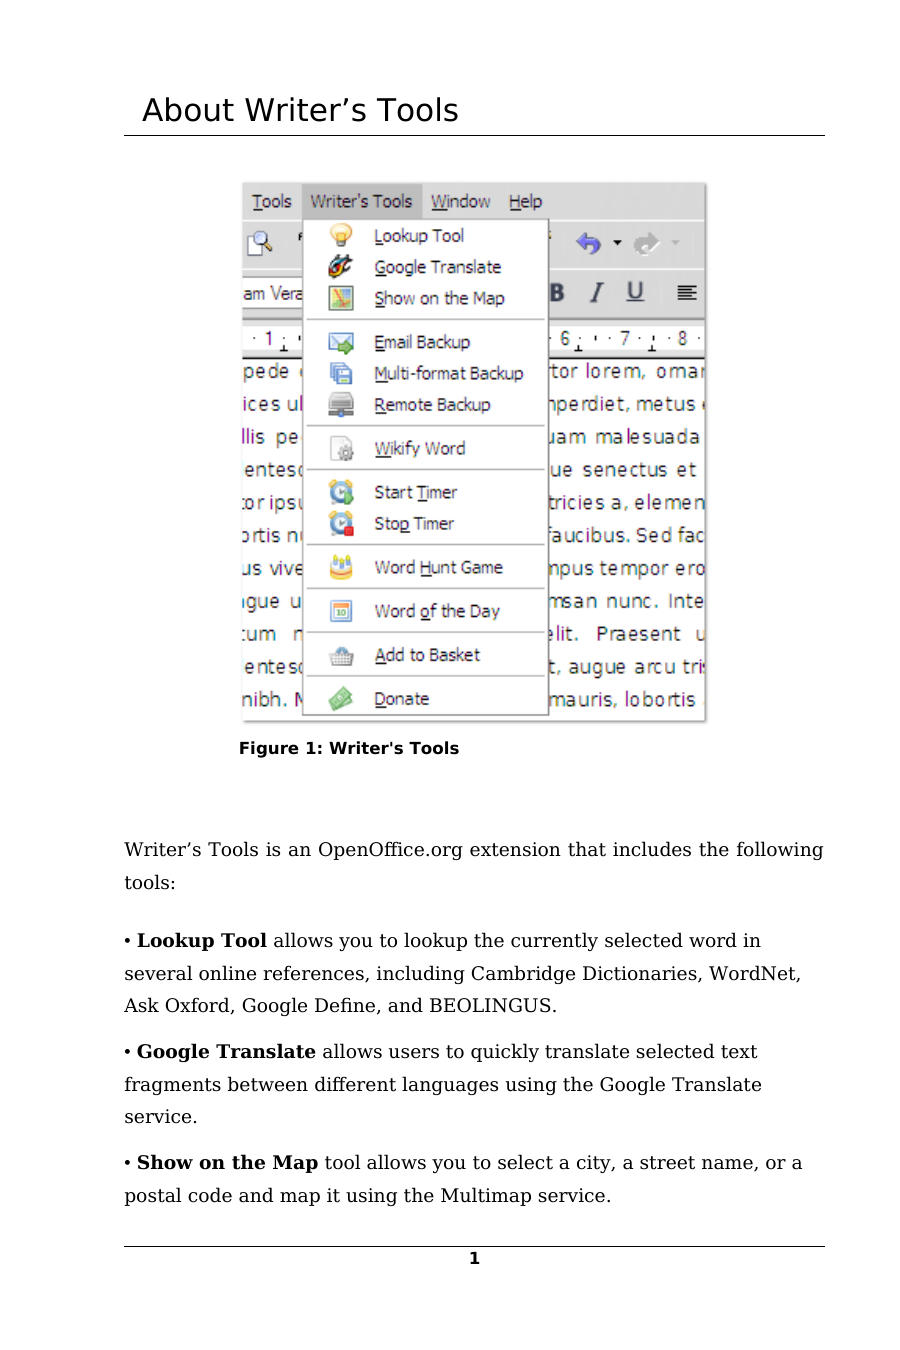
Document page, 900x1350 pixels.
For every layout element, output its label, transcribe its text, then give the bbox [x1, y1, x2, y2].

picture [238, 178, 711, 727]
list Show on the Map tool allows you to select a city, a street name, or a postal code and map it using the Multimap service. [124, 1152, 825, 1207]
text Figure 1: Writer's Tools [239, 727, 710, 758]
subtitle About Writer’s Tools [124, 75, 825, 135]
list Lookup Tool allows you to lookup the currently selected word in several online references, including Cambridge Dictionaries, WordNet, Ask Oxford, Google Define, and BEOLINGUS. [124, 929, 825, 1017]
list Google Translate allows users to quickly translate selected text fragments between different languages using the Google Translate service. [124, 1041, 825, 1128]
text Writer’s Tools is an OpenOffice.org extension that includes the following tools: [124, 839, 825, 894]
